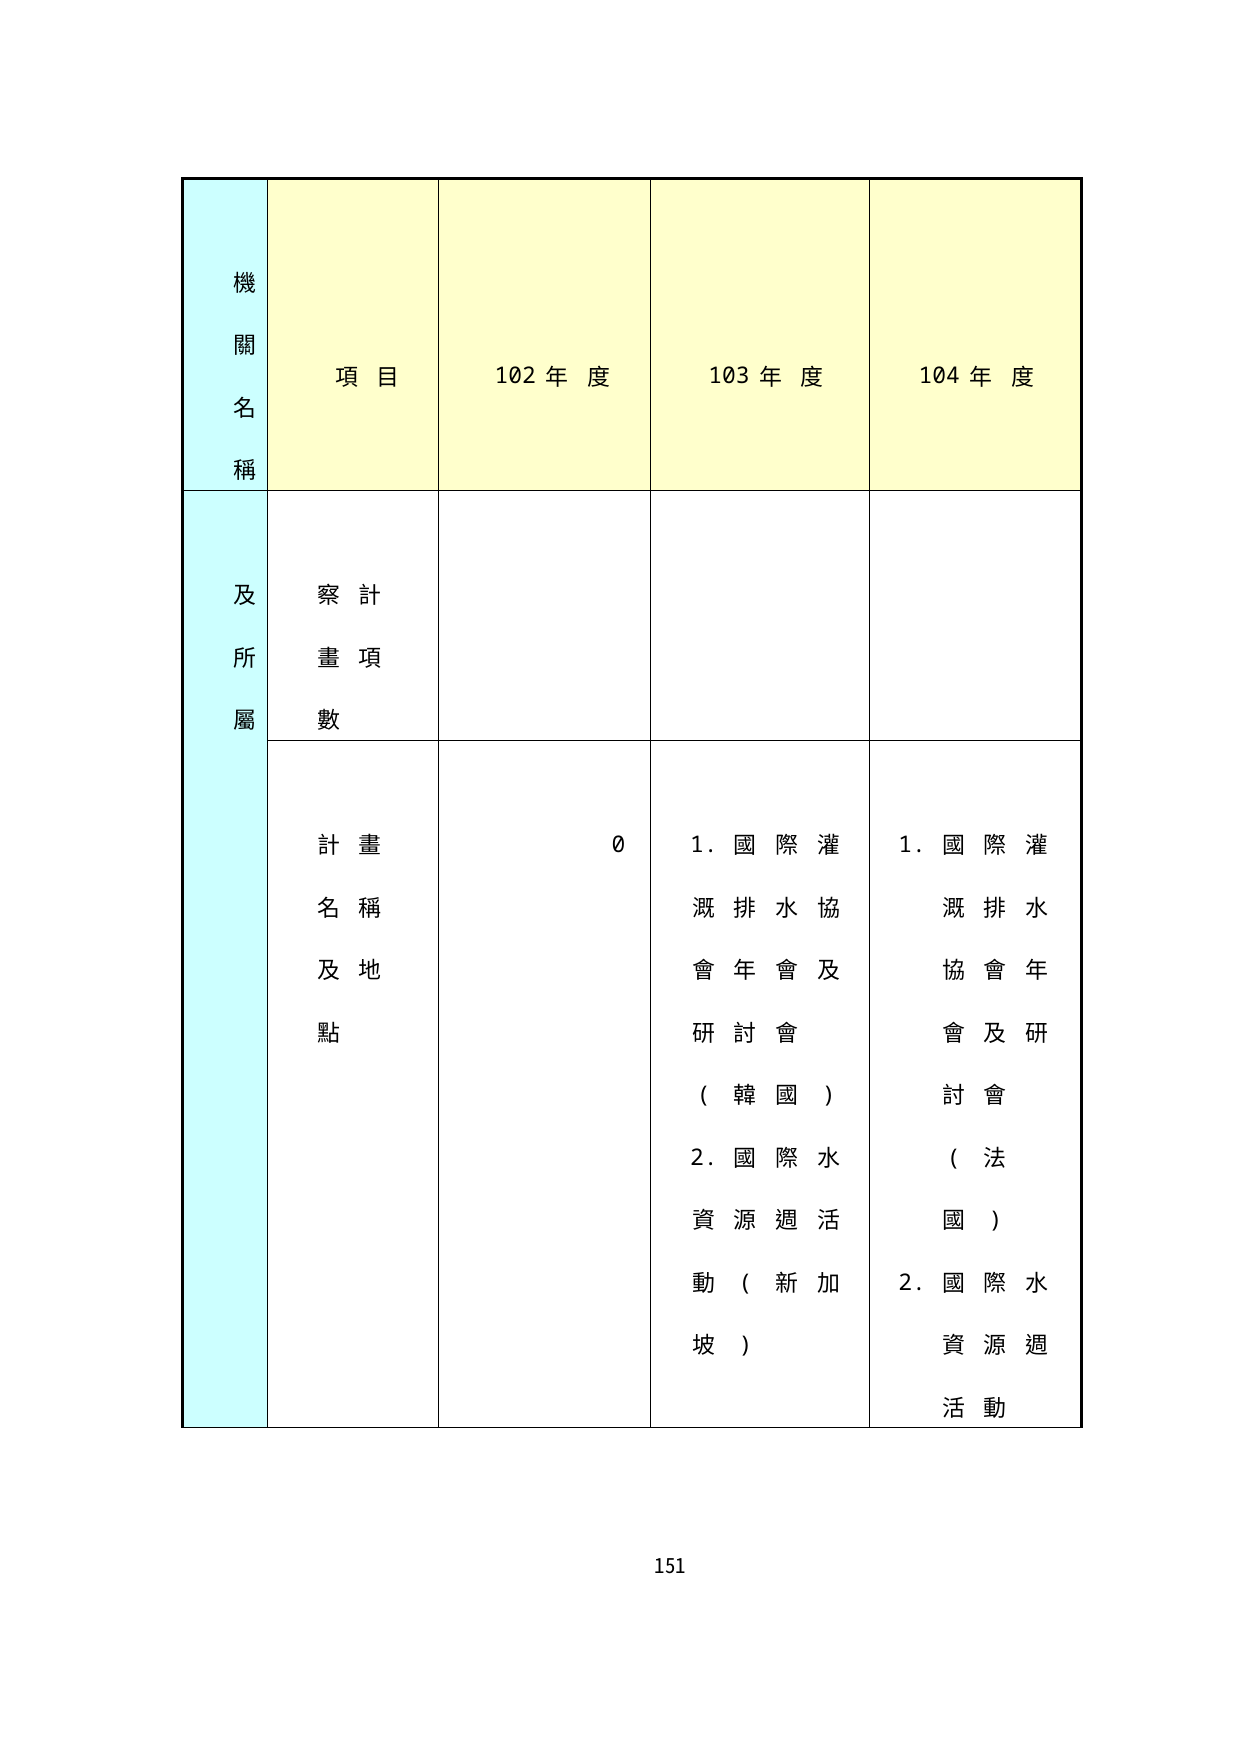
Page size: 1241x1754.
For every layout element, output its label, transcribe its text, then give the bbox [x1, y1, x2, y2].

table_cell 察計畫項數 [268, 491, 438, 740]
table_cell [870, 491, 1080, 740]
table_header 103年度 [651, 180, 869, 490]
table_cell 計畫名稱及地點 [268, 741, 438, 1427]
table_header 項目 [268, 180, 438, 490]
table_cell [439, 491, 650, 740]
table_cell 0 [439, 741, 650, 1427]
table_cell 及所屬 [184, 491, 267, 1427]
table_header 104年度 [870, 180, 1080, 490]
table_cell 1.國際灌溉排水協會年會及研討會(法國) 2.國際水資源週活動 [870, 741, 1080, 1427]
table_header 102年度 [439, 180, 650, 490]
table_header 機關名稱 [184, 180, 267, 490]
table_cell [651, 491, 869, 740]
table_cell 1.國際灌溉排水協會年會及研討會(韓國) 2.國際水資源週活動(新加坡) [651, 741, 869, 1427]
